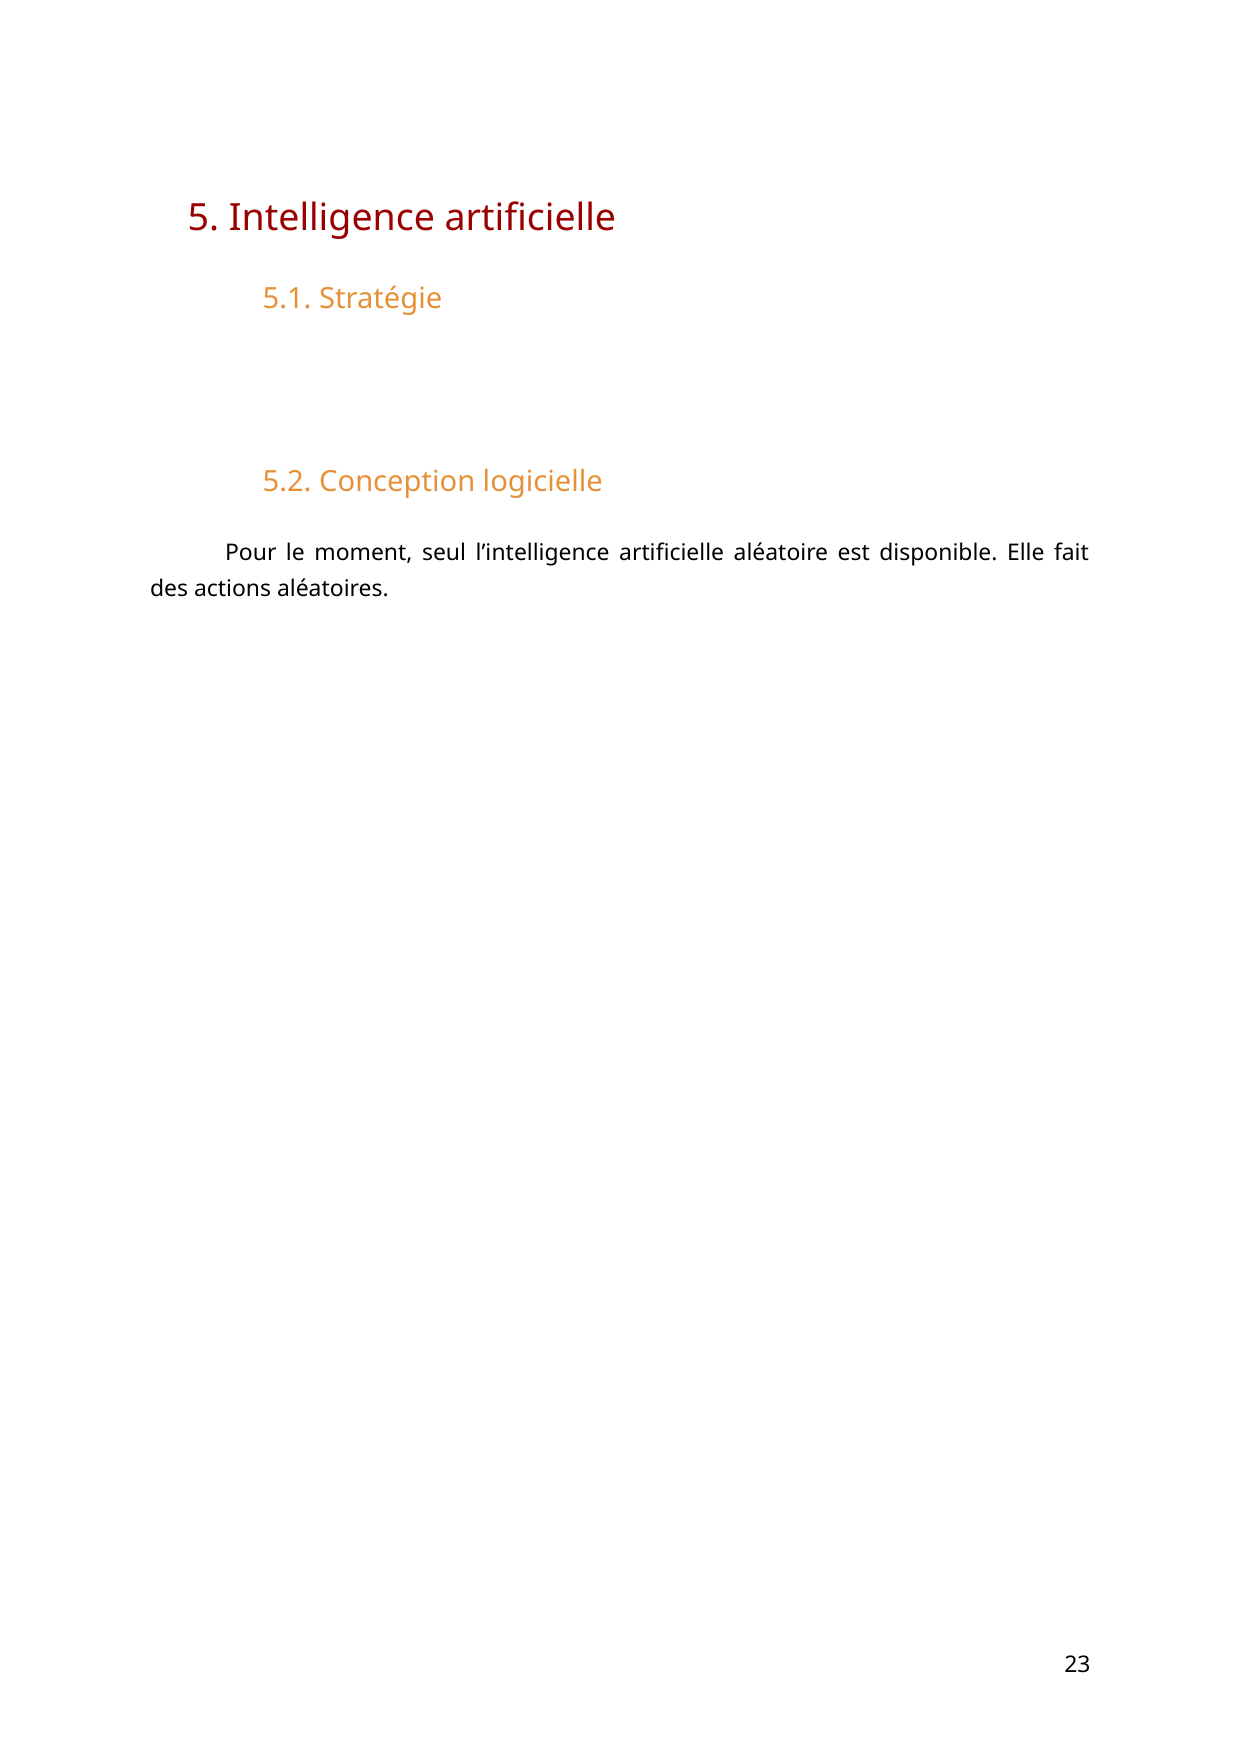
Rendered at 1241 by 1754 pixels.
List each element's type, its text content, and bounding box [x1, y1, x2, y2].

subtitle 5.2. Conception logicielle [262, 460, 1090, 500]
subtitle 5.1. Stratégie [262, 277, 1090, 317]
subtitle 5. Intelligence artificielle [187, 190, 1090, 241]
text Pour le moment, seul l’intelligence artificielle aléatoire est disponible. Elle fait des actions aléatoires. [150, 536, 1090, 603]
